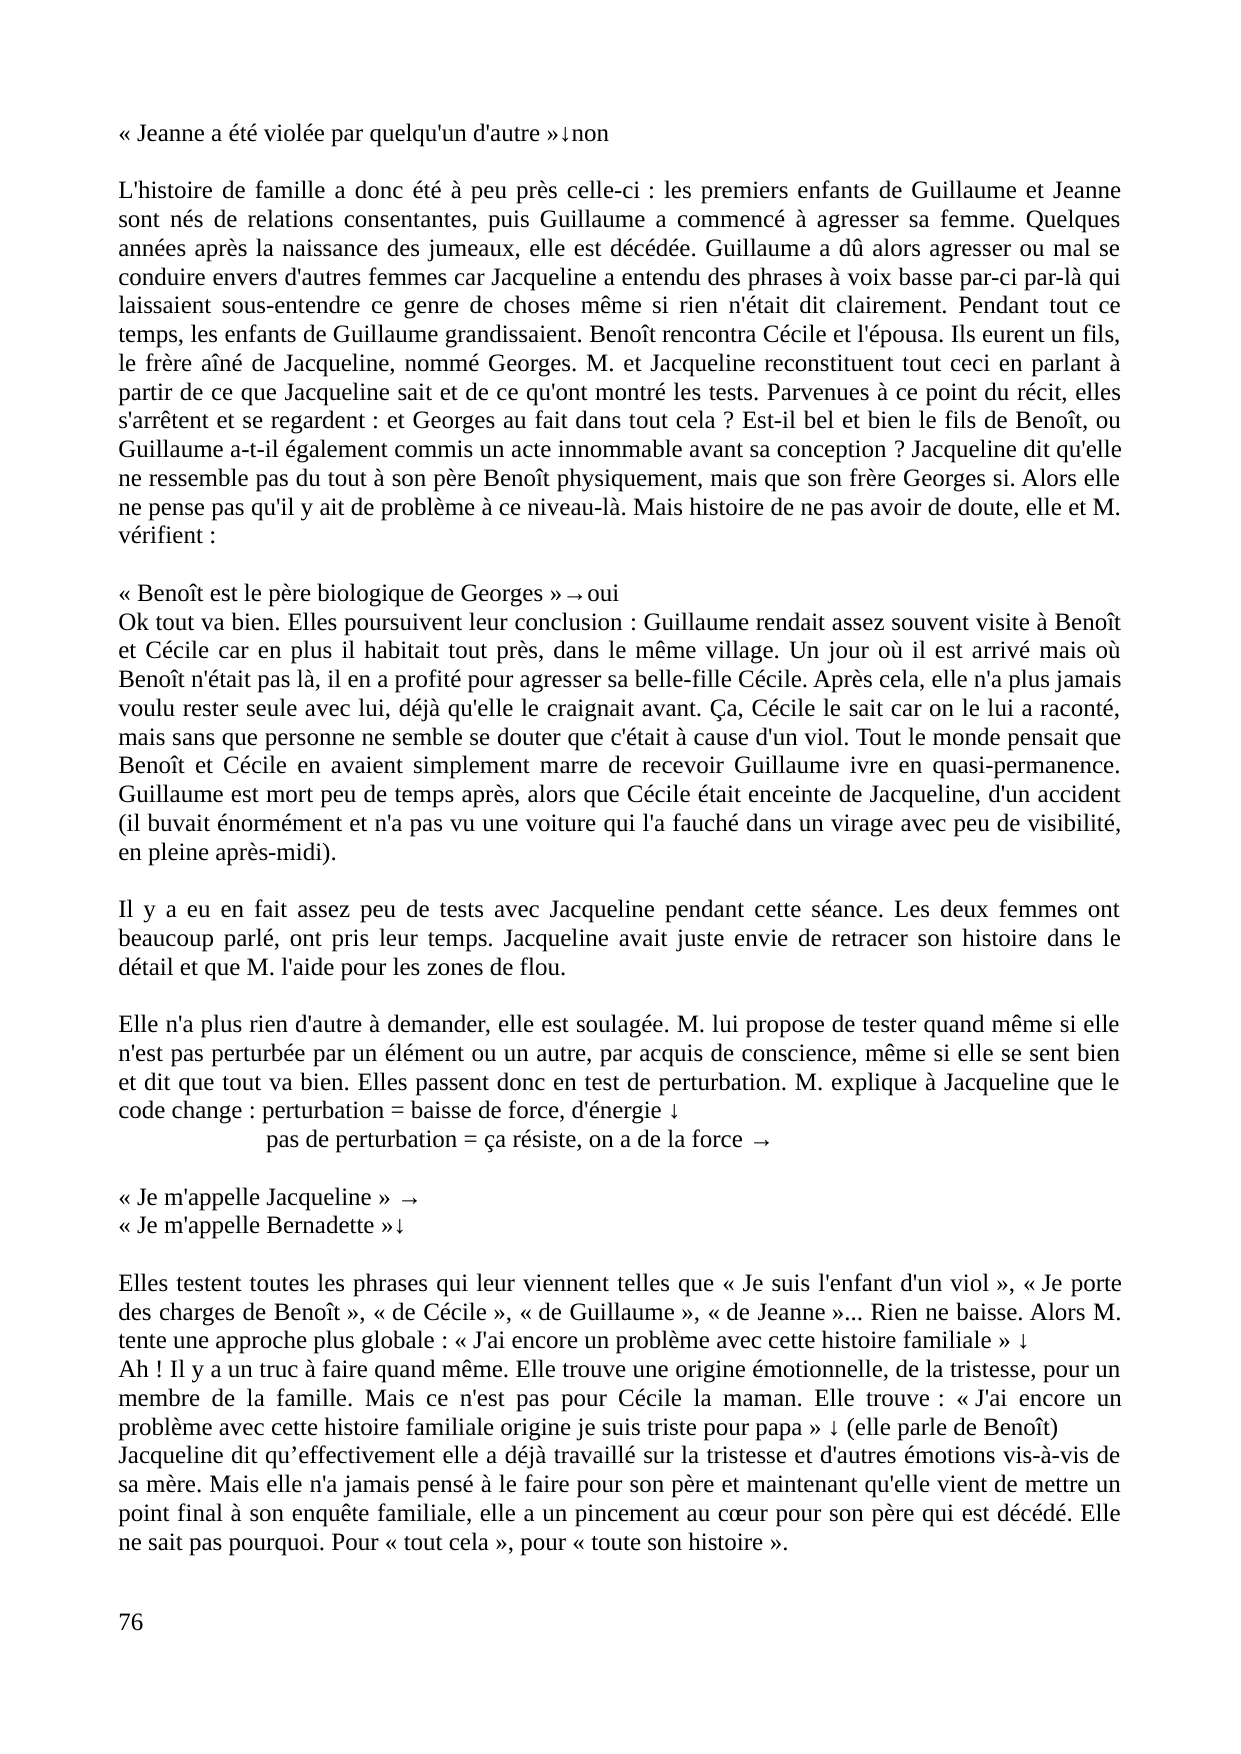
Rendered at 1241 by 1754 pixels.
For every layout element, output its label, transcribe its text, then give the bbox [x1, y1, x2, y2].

text « Benoît est le père biologique de Georges »→oui [118, 578, 1122, 607]
text Ok tout va bien. Elles poursuivent leur conclusion : Guillaume rendait assez souvent visite à Benoît et Cécile car en plus il habitait tout près, dans le même village. Un jour où il est arrivé mais où Benoît n'était pas là, il en a profité pour agresser sa belle-fille Cécile. Après cela, elle n'a plus jamais voulu rester seule avec lui, déjà qu'elle le craignait avant. Ça, Cécile le sait car on le lui a raconté, mais sans que personne ne semble se douter que c'était à cause d'un viol. Tout le monde pensait que Benoît et Cécile en avaient simplement marre de recevoir Guillaume ivre en quasi-permanence. Guillaume est mort peu de temps après, alors que Cécile était enceinte de Jacqueline, d'un accident (il buvait énormément et n'a pas vu une voiture qui l'a fauché dans un virage avec peu de visibilité, en pleine après-midi). [118, 607, 1122, 866]
text « Je m'appelle Jacqueline » → [118, 1182, 1122, 1211]
text L'histoire de famille a donc été à peu près celle-ci : les premiers enfants de Guillaume et Jeanne sont nés de relations consentantes, puis Guillaume a commencé à agresser sa femme. Quelques années après la naissance des jumeaux, elle est décédée. Guillaume a dû alors agresser ou mal se conduire envers d'autres femmes car Jacqueline a entendu des phrases à voix basse par-ci par-là qui laissaient sous-entendre ce genre de choses même si rien n'était dit clairement. Pendant tout ce temps, les enfants de Guillaume grandissaient. Benoît rencontra Cécile et l'épousa. Ils eurent un fils, le frère aîné de Jacqueline, nommé Georges. M. et Jacqueline reconstituent tout ceci en parlant à partir de ce que Jacqueline sait et de ce qu'ont montré les tests. Parvenues à ce point du récit, elles s'arrêtent et se regardent : et Georges au fait dans tout cela ? Est-il bel et bien le fils de Benoît, ou Guillaume a-t-il également commis un acte innommable avant sa conception ? Jacqueline dit qu'elle ne ressemble pas du tout à son père Benoît physiquement, mais que son frère Georges si. Alors elle ne pense pas qu'il y ait de problème à ce niveau-là. Mais histoire de ne pas avoir de doute, elle et M. vérifient : [118, 176, 1122, 549]
text « Je m'appelle Bernadette »↓ [118, 1211, 1122, 1239]
text Elle n'a plus rien d'autre à demander, elle est soulagée. M. lui propose de tester quand même si elle n'est pas perturbée par un élément ou un autre, par acquis de conscience, même si elle se sent bien et dit que tout va bien. Elles passent donc en test de perturbation. M. explique à Jacqueline que le code change : perturbation = baisse de force, d'énergie ↓ [118, 1009, 1122, 1124]
text Elles testent toutes les phrases qui leur viennent telles que « Je suis l'enfant d'un viol », « Je porte des charges de Benoît », « de Cécile », « de Guillaume », « de Jeanne »... Rien ne baisse. Alors M. tente une approche plus globale : « J'ai encore un problème avec cette histoire familiale » ↓ [118, 1268, 1122, 1354]
text « Jeanne a été violée par quelqu'un d'autre »↓non [118, 118, 1122, 147]
text Il y a eu en fait assez peu de tests avec Jacqueline pendant cette séance. Les deux femmes ont beaucoup parlé, ont pris leur temps. Jacqueline avait juste envie de retracer son histoire dans le détail et que M. l'aide pour les zones de flou. [118, 894, 1122, 981]
text Ah ! Il y a un truc à faire quand même. Elle trouve une origine émotionnelle, de la tristesse, pour un membre de la famille. Mais ce n'est pas pour Cécile la maman. Elle trouve : « J'ai encore un problème avec cette histoire familiale origine je suis triste pour papa » ↓ (elle parle de Benoît) [118, 1354, 1122, 1441]
text pas de perturbation = ça résiste, on a de la force → [118, 1124, 1122, 1153]
text Jacqueline dit qu’effectivement elle a déjà travaillé sur la tristesse et d'autres émotions vis-à-vis de sa mère. Mais elle n'a jamais pensé à le faire pour son père et maintenant qu'elle vient de mettre un point final à son enquête familiale, elle a un pincement au cœur pour son père qui est décédé. Elle ne sait pas pourquoi. Pour « tout cela », pour « toute son histoire ». [118, 1441, 1122, 1556]
